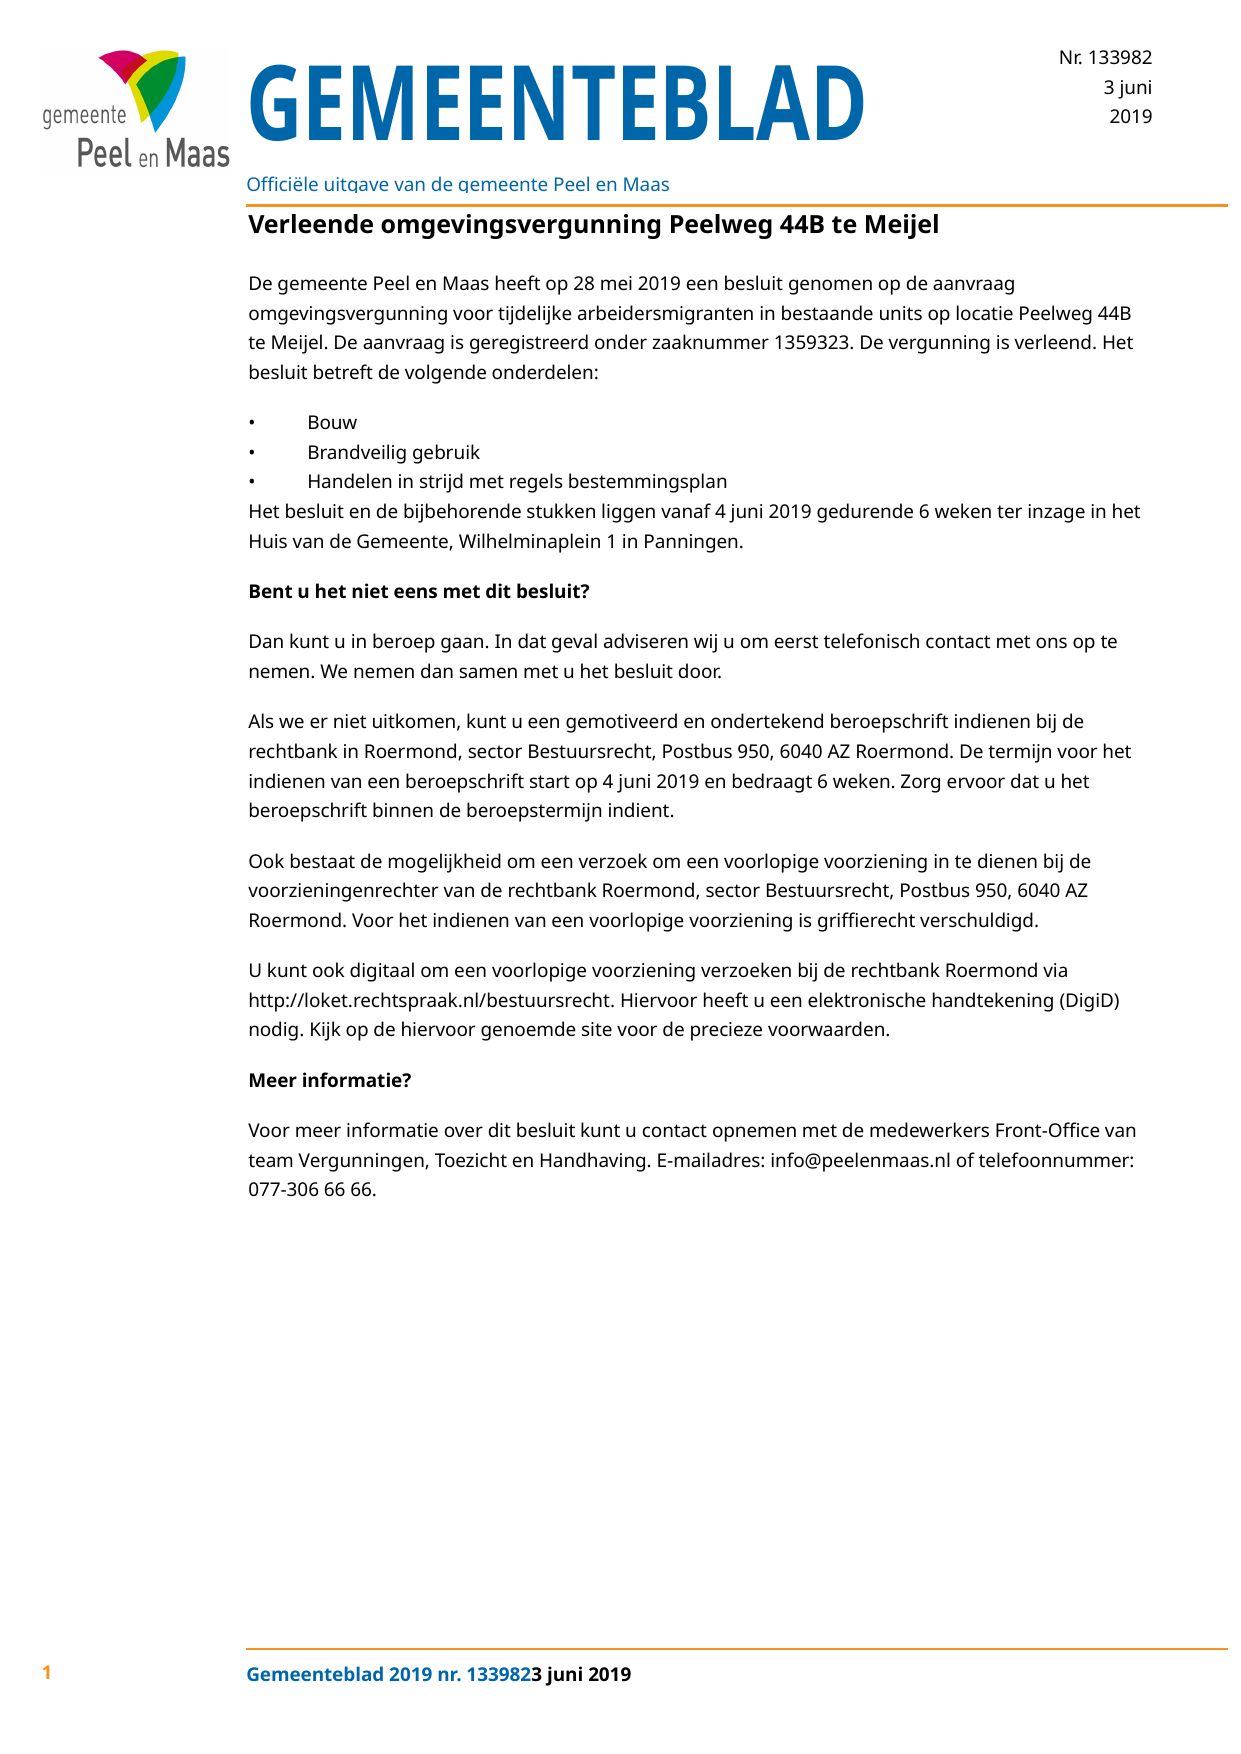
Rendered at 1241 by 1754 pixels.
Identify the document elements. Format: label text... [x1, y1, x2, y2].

text Het besluit en de bijbehorende stukken liggen vanaf 4 juni 2019 gedurende 6 weken ter inzage in het Huis van de Gemeente, Wilhelminaplein 1 in Panningen. [248, 498, 1152, 553]
text U kunt ook digitaal om een voorlopige voorziening verzoeken bij de rechtbank Roermond via http://loket.rechtspraak.nl/bestuursrecht. Hiervoor heeft u een elektronische handtekening (DigiD) nodig. Kijk op de hiervoor genoemde site voor de precieze voorwaarden. [248, 957, 1152, 1042]
text Verleende omgevingsvergunning Peelweg 44B te Meijel [248, 207, 1152, 241]
text Voor meer informatie over dit besluit kunt u contact opnemen met de medewerkers Front-Office van team Vergunningen, Toezicht en Handhaving. E-mailadres: info@peelenmaas.nl of telefoonnummer: 077-306 66 66. [248, 1117, 1152, 1202]
text De gemeente Peel en Maas heeft op 28 mei 2019 een besluit genomen op de aanvraag omgevingsvergunning voor tijdelijke arbeidersmigranten in bestaande units op locatie Peelweg 44B te Meijel. De aanvraag is geregistreerd onder zaaknummer 1359323. De vergunning is verleend. Het besluit betreft de volgende onderdelen: [248, 270, 1152, 385]
list Brandveilig gebruik [248, 439, 1152, 465]
text Ook bestaat de mogelijkheid om een verzoek om een voorlopige voorziening in te dienen bij de voorzieningenrechter van de rechtbank Roermond, sector Bestuursrecht, Postbus 950, 6040 AZ Roermond. Voor het indienen van een voorlopige voorziening is griffierecht verschuldigd. [248, 848, 1152, 933]
text Meer informatie? [248, 1067, 1152, 1093]
picture [41, 47, 231, 172]
list Handelen in strijd met regels bestemmingsplan [248, 469, 1152, 494]
text Dan kunt u in beroep gaan. In dat geval adviseren wij u om eerst telefonisch contact met ons op te nemen. We nemen dan samen met u het besluit door. [248, 629, 1152, 684]
text Bent u het niet eens met dit besluit? [248, 578, 1152, 604]
text Als we er niet uitkomen, kunt u een gemotiveerd en ondertekend beroepschrift indienen bij de rechtbank in Roermond, sector Bestuursrecht, Postbus 950, 6040 AZ Roermond. De termijn voor het indienen van een beroepschrift start op 4 juni 2019 en bedraagt 6 weken. Zorg ervoor dat u het beroepschrift binnen de beroepstermijn indient. [248, 709, 1152, 823]
list Bouw [248, 409, 1152, 435]
